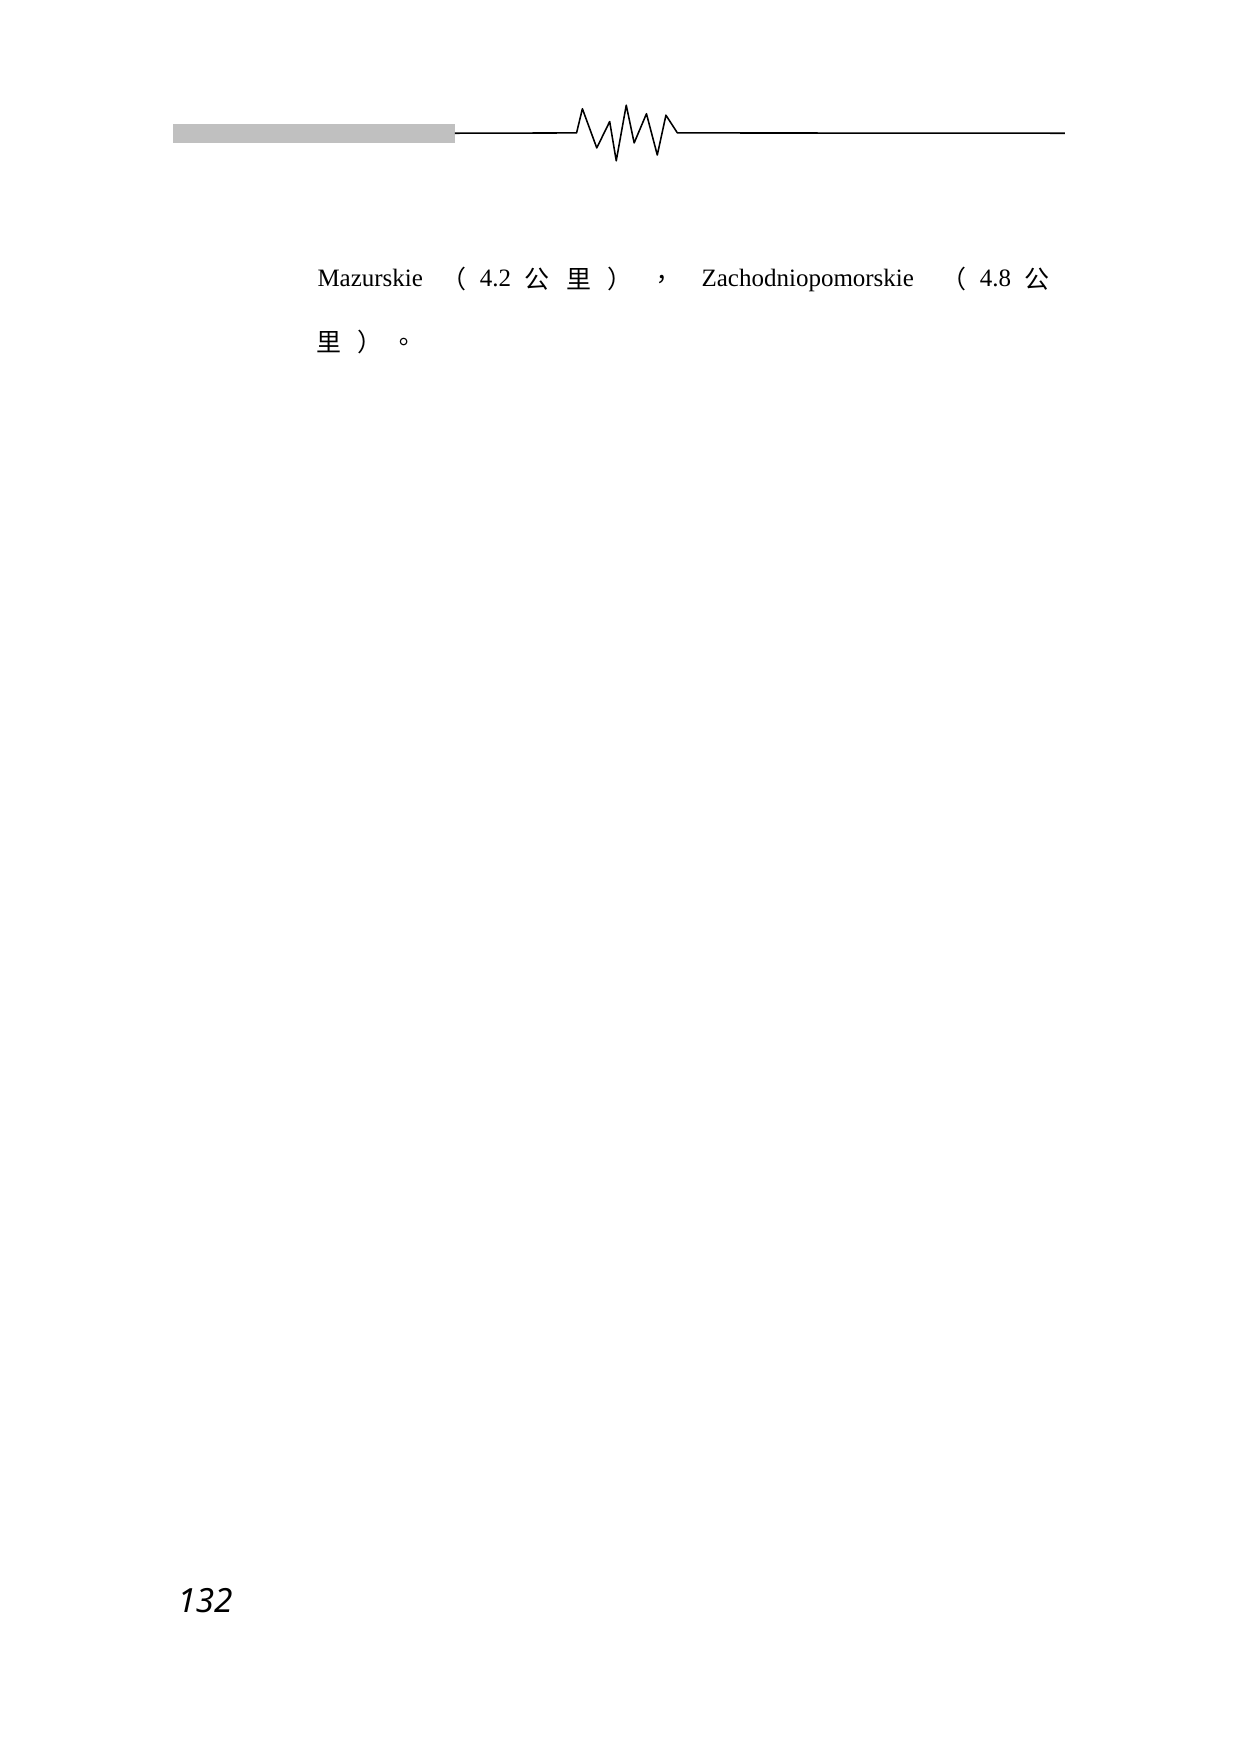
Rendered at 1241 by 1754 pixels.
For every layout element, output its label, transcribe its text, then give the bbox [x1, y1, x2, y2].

text Mazurskie（4.2公里），Zachodniopomorskie（4.8公里）。 [281, 236, 1058, 361]
